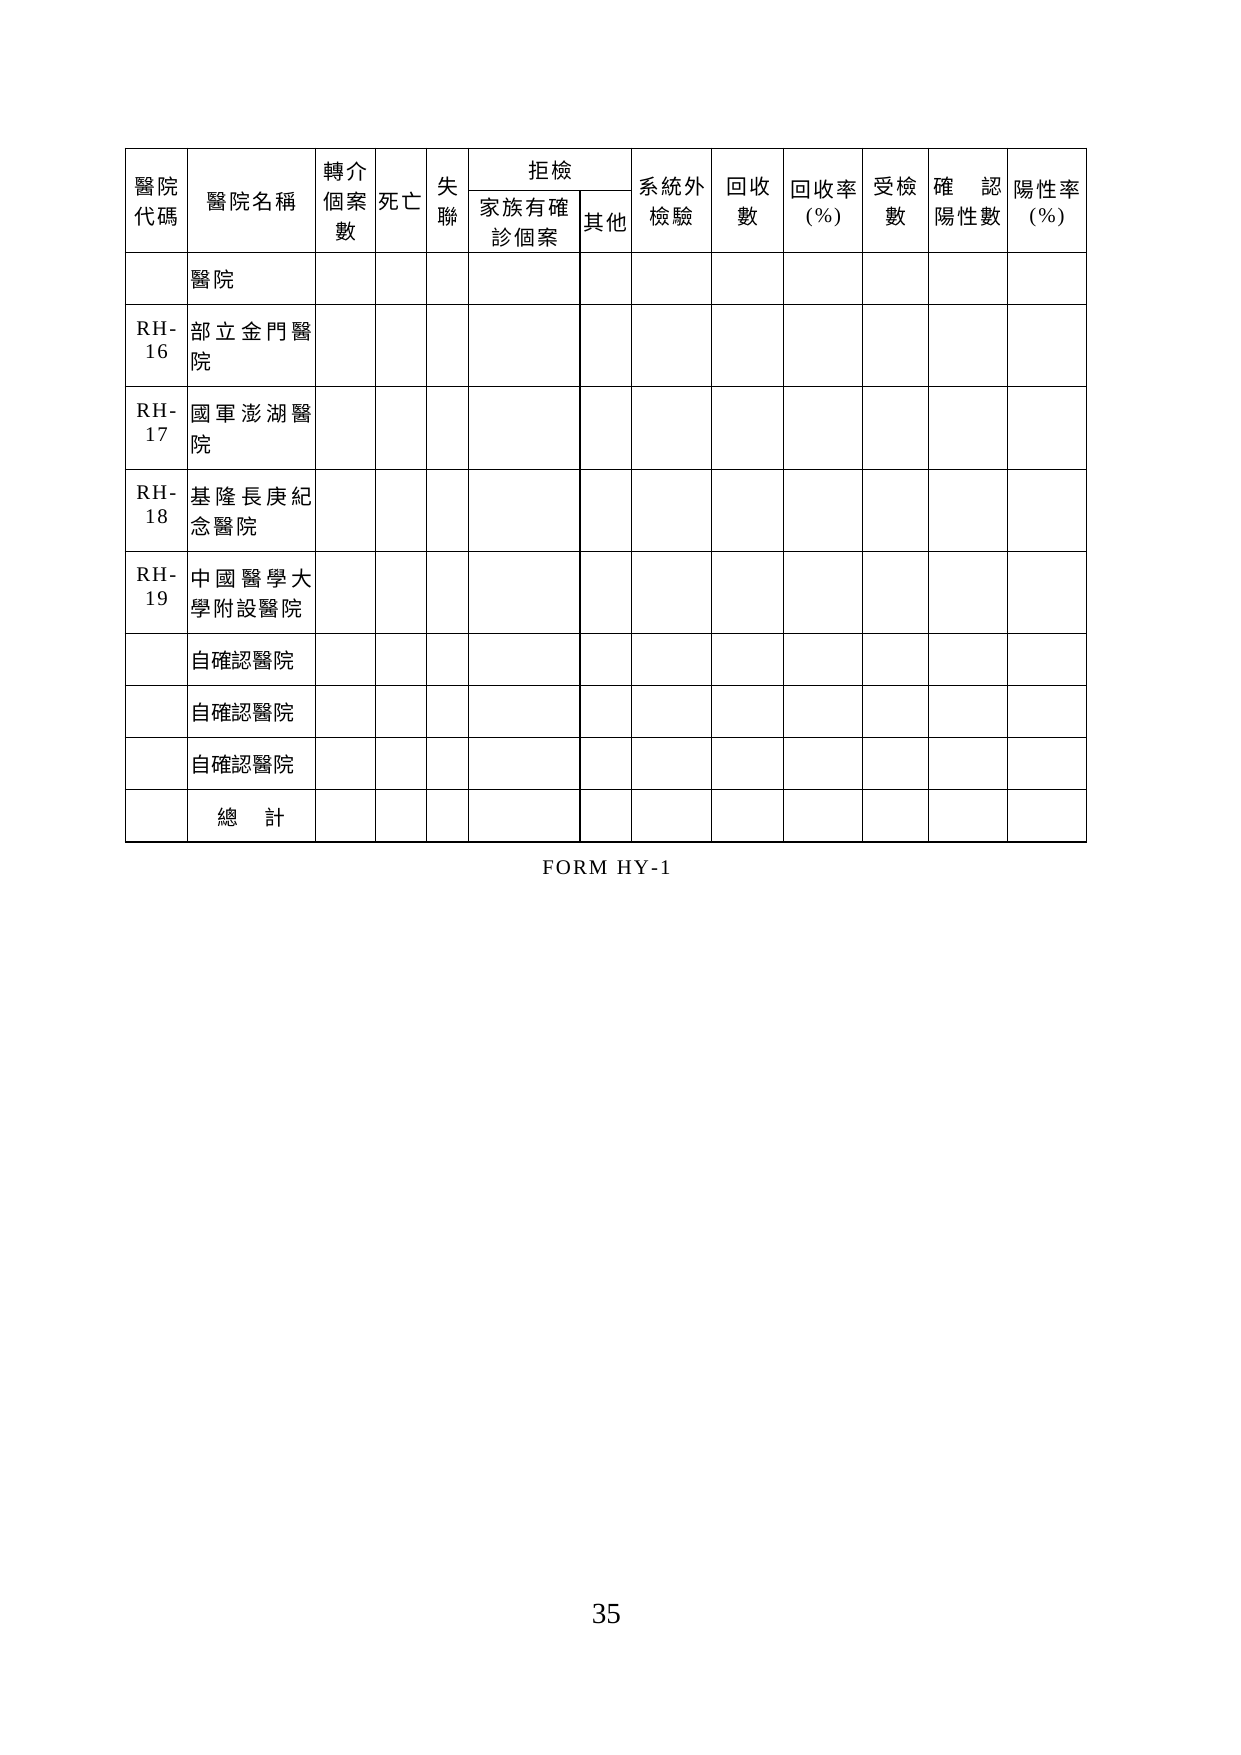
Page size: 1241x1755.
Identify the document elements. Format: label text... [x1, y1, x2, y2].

table_cell [784, 470, 862, 551]
table_cell 家族有確診個案 [469, 191, 579, 252]
table_cell [376, 387, 426, 468]
table_cell [712, 790, 783, 841]
table_cell [316, 305, 375, 386]
table_cell [1008, 552, 1086, 633]
table_cell 自確認醫院 [188, 634, 315, 685]
table_cell [126, 634, 187, 685]
table_cell [469, 470, 579, 551]
table_cell [427, 305, 468, 386]
table_header 系統外 檢驗 [632, 149, 711, 252]
table_cell [376, 790, 426, 841]
table_cell [316, 738, 375, 789]
table_cell [126, 253, 187, 304]
table_cell [863, 552, 928, 633]
table_cell RH-17 [126, 387, 187, 468]
table_cell [712, 387, 783, 468]
table_cell [376, 686, 426, 737]
table_cell [469, 305, 579, 386]
table_cell [469, 738, 579, 789]
table_cell [712, 686, 783, 737]
table_cell RH-19 [126, 552, 187, 633]
table_cell [376, 738, 426, 789]
table_cell [376, 634, 426, 685]
table_cell 中國醫學大學附設醫院 [188, 552, 315, 633]
table_cell 醫院 [188, 253, 315, 304]
table_cell [929, 790, 1007, 841]
table_cell [581, 387, 631, 468]
table_cell [632, 552, 711, 633]
table_cell [1008, 634, 1086, 685]
table_cell [929, 552, 1007, 633]
table_header 失聯 [427, 149, 468, 252]
table_cell [316, 552, 375, 633]
table_cell [1008, 305, 1086, 386]
table_cell [316, 387, 375, 468]
table_cell [863, 790, 928, 841]
table_cell [581, 634, 631, 685]
table_cell [427, 470, 468, 551]
table_cell [929, 387, 1007, 468]
table_cell [929, 686, 1007, 737]
table_header 醫院名稱 [188, 149, 315, 252]
table_cell 總 計 [188, 790, 315, 841]
table_cell [126, 686, 187, 737]
table_header 回收數 [712, 149, 783, 252]
table_cell [712, 738, 783, 789]
table_cell [784, 738, 862, 789]
table_cell [427, 634, 468, 685]
table_cell [581, 552, 631, 633]
table_cell [632, 253, 711, 304]
table_cell RH-16 [126, 305, 187, 386]
table_cell [632, 738, 711, 789]
table_cell [712, 552, 783, 633]
table_cell [863, 738, 928, 789]
table_cell [469, 634, 579, 685]
table_cell [1008, 686, 1086, 737]
table_cell [863, 470, 928, 551]
table_cell [427, 552, 468, 633]
table_cell [581, 790, 631, 841]
table_cell [316, 253, 375, 304]
table_cell [469, 387, 579, 468]
table_cell [632, 686, 711, 737]
table_header 拒檢 [469, 149, 631, 190]
table_cell [784, 686, 862, 737]
table_cell [712, 253, 783, 304]
text FORM HY-1 [125, 855, 1087, 879]
table_cell [712, 305, 783, 386]
table_cell [427, 790, 468, 841]
table_cell [1008, 790, 1086, 841]
table_cell [427, 738, 468, 789]
table_cell [469, 790, 579, 841]
table_cell [863, 387, 928, 468]
table_cell 國軍澎湖醫院 [188, 387, 315, 468]
table_cell 其他 [581, 191, 631, 252]
table_cell [469, 552, 579, 633]
table_header 轉介 個案數 [316, 149, 375, 252]
table_cell [712, 470, 783, 551]
table_cell [863, 686, 928, 737]
table_cell [469, 686, 579, 737]
table_cell [929, 305, 1007, 386]
table_cell [712, 634, 783, 685]
table_cell RH-18 [126, 470, 187, 551]
table_cell 部立金門醫院 [188, 305, 315, 386]
table_cell [632, 387, 711, 468]
table_cell [929, 634, 1007, 685]
table_header 死亡 [376, 149, 426, 252]
table_cell [632, 790, 711, 841]
table_cell [581, 686, 631, 737]
table_cell [469, 253, 579, 304]
table_header 陽性率(%) [1008, 149, 1086, 252]
table_cell 自確認醫院 [188, 738, 315, 789]
table_header 確 認 陽性數 [929, 149, 1007, 252]
table_cell [929, 253, 1007, 304]
table_cell [784, 305, 862, 386]
table_cell 基隆長庚紀念醫院 [188, 470, 315, 551]
table_cell [784, 253, 862, 304]
table_cell [316, 634, 375, 685]
table_cell [126, 790, 187, 841]
table_cell [126, 738, 187, 789]
table_cell [784, 387, 862, 468]
table_cell [929, 470, 1007, 551]
table_cell [376, 552, 426, 633]
table_cell [1008, 738, 1086, 789]
table_cell [929, 738, 1007, 789]
table_cell [427, 253, 468, 304]
table_cell [784, 552, 862, 633]
table_cell [863, 305, 928, 386]
table_cell [863, 253, 928, 304]
table_cell [863, 634, 928, 685]
table_cell 自確認醫院 [188, 686, 315, 737]
table_cell [581, 253, 631, 304]
table_header 受檢數 [863, 149, 928, 252]
table_cell [427, 686, 468, 737]
table_cell [376, 253, 426, 304]
table_cell [581, 738, 631, 789]
table_cell [316, 790, 375, 841]
table_cell [376, 470, 426, 551]
table_cell [581, 305, 631, 386]
table_cell [316, 686, 375, 737]
table_cell [632, 634, 711, 685]
table_cell [632, 470, 711, 551]
table_cell [376, 305, 426, 386]
table_cell [784, 634, 862, 685]
table_cell [784, 790, 862, 841]
table_cell [1008, 387, 1086, 468]
table_cell [316, 470, 375, 551]
table_cell [632, 305, 711, 386]
table_cell [427, 387, 468, 468]
table_cell [581, 470, 631, 551]
table_header 醫院代碼 [126, 149, 187, 252]
table_header 回收率(%) [784, 149, 862, 252]
table_cell [1008, 470, 1086, 551]
table_cell [1008, 253, 1086, 304]
